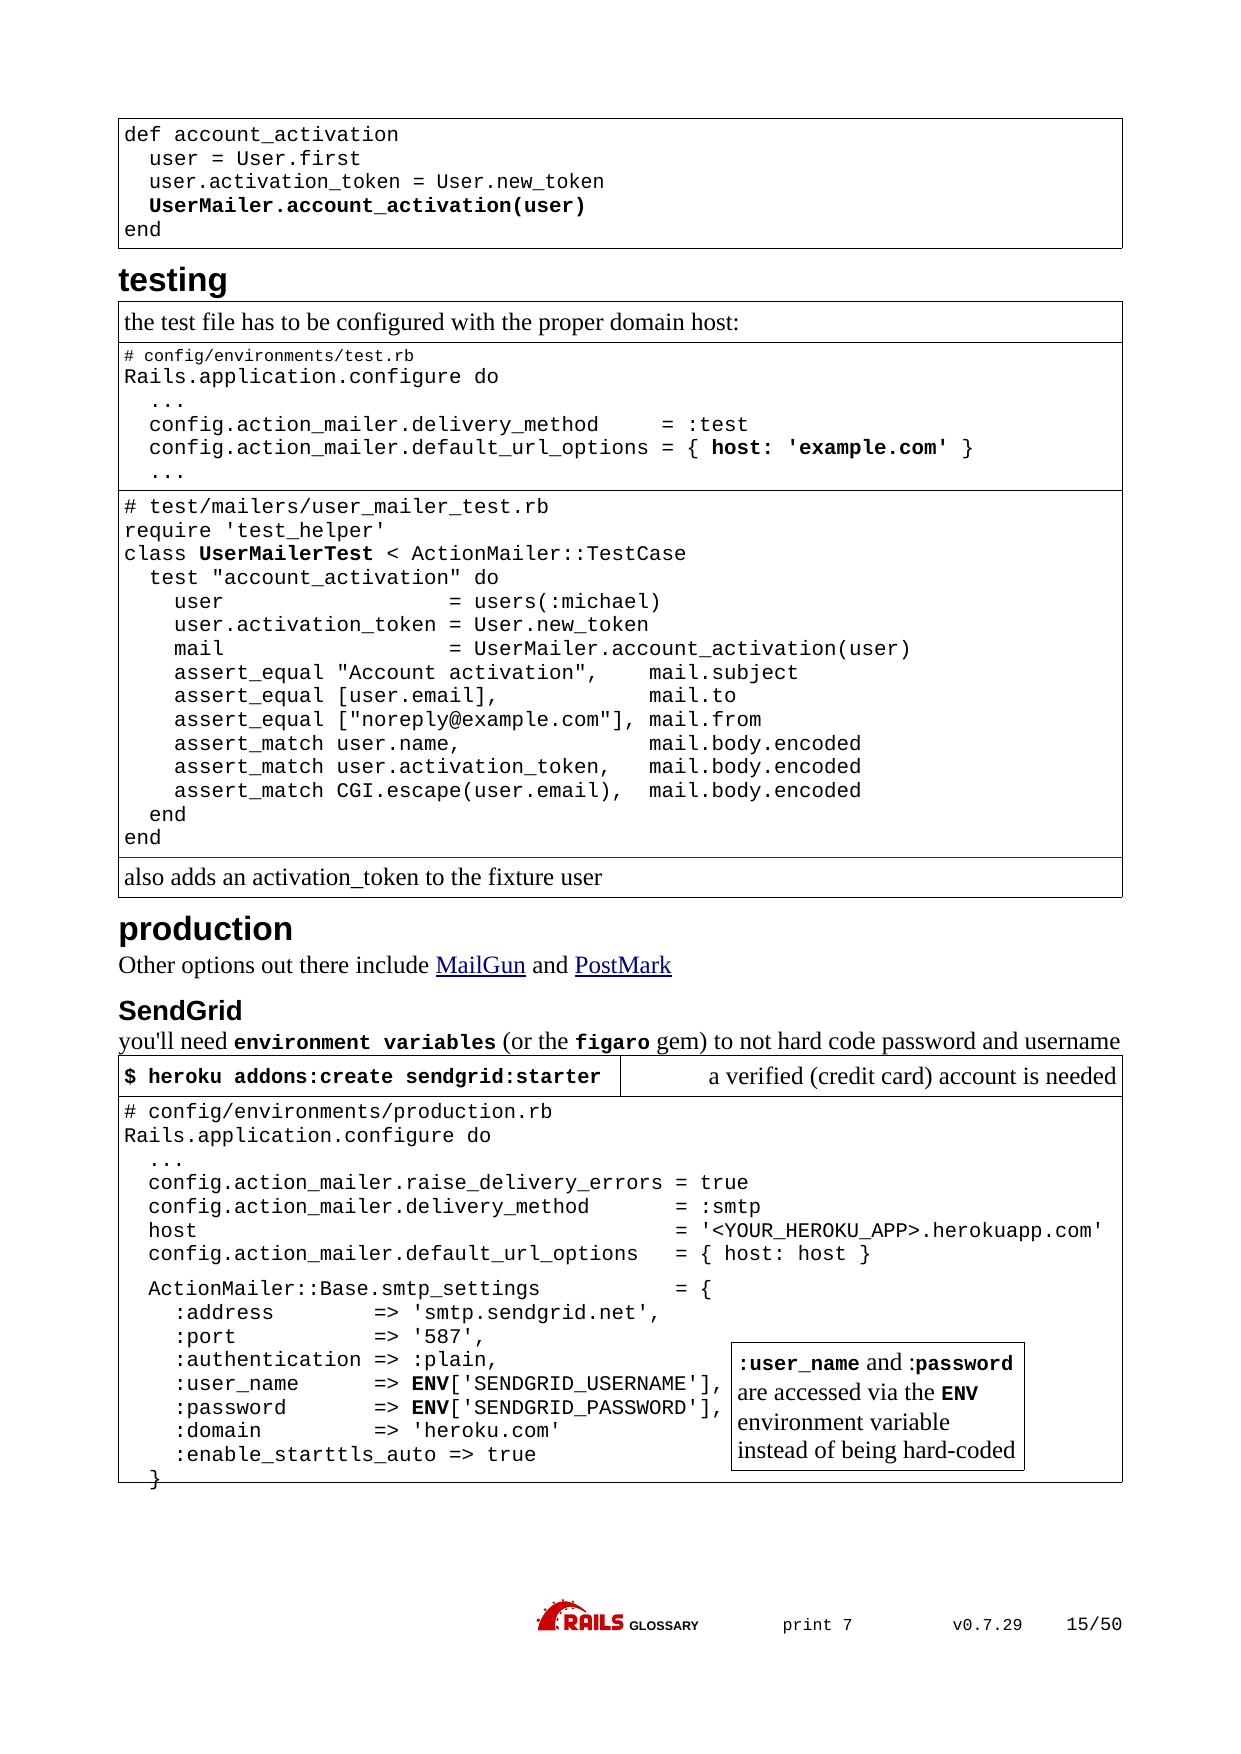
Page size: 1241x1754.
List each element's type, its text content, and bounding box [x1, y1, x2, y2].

table_header $ heroku addons:create sendgrid:starter [119, 1056, 620, 1096]
table_cell # test/mailers/user_mailer_test.rb require 'test_helper' class UserMailerTest < ActionMailer::TestCase test "account_activation" do user = users(:michael) user.activation_token = User.new_token mail = UserMailer.account_activation(user) assert_equal "Account activation", mail.subject assert_equal [user.email], mail.to assert_equal ["noreply@example.com"], mail.from assert_match user.name, mail.body.encoded assert_match user.activation_token, mail.body.encoded assert_match CGI.escape(user.email), mail.body.encoded end end [119, 491, 1122, 857]
text Other options out there include MailGun and PostMark [118, 950, 1122, 979]
table_cell # config/environments/test.rb Rails.application.configure do ... config.action_mailer.delivery_method = :test config.action_mailer.default_url_options = { host: 'example.com' } ... [119, 343, 1122, 490]
table_cell also adds an activation_token to the fixture user [119, 858, 1122, 897]
table_cell [1024, 1273, 1122, 1482]
table_cell def account_activation user = User.first user.activation_token = User.new_token UserMailer.account_activation(user) end [119, 119, 1122, 248]
table_cell # config/environments/production.rb Rails.application.configure do ... config.action_mailer.raise_delivery_errors = true config.action_mailer.delivery_method = :smtp host = '<YOUR_HEROKU_APP>.herokuapp.com' config.action_mailer.default_url_options = { host: host } [119, 1097, 1122, 1273]
subtitle production [118, 909, 1122, 947]
subtitle SendGrid [118, 994, 1122, 1026]
table_cell [731, 1471, 1024, 1482]
table_cell ActionMailer::Base.smtp_settings = { :address => 'smtp.sendgrid.net', :port => '587', :authentication => :plain, :user_name => ENV['SENDGRID_USERNAME'], :password => ENV['SENDGRID_PASSWORD'], :domain => 'heroku.com' :enable_starttls_auto => true } ... [119, 1273, 731, 1482]
table_header a verified (credit card) account is needed [621, 1056, 1122, 1096]
table_header the test file has to be configured with the proper domain host: [119, 302, 1122, 342]
table_cell [731, 1273, 1024, 1342]
text you'll need environment variables (or the figaro gem) to not hard code password and username [118, 1026, 1122, 1055]
subtitle testing [118, 260, 1122, 298]
table_cell :user_name and :password are accessed via the ENV environment variable instead of being hard-coded [732, 1343, 1024, 1470]
